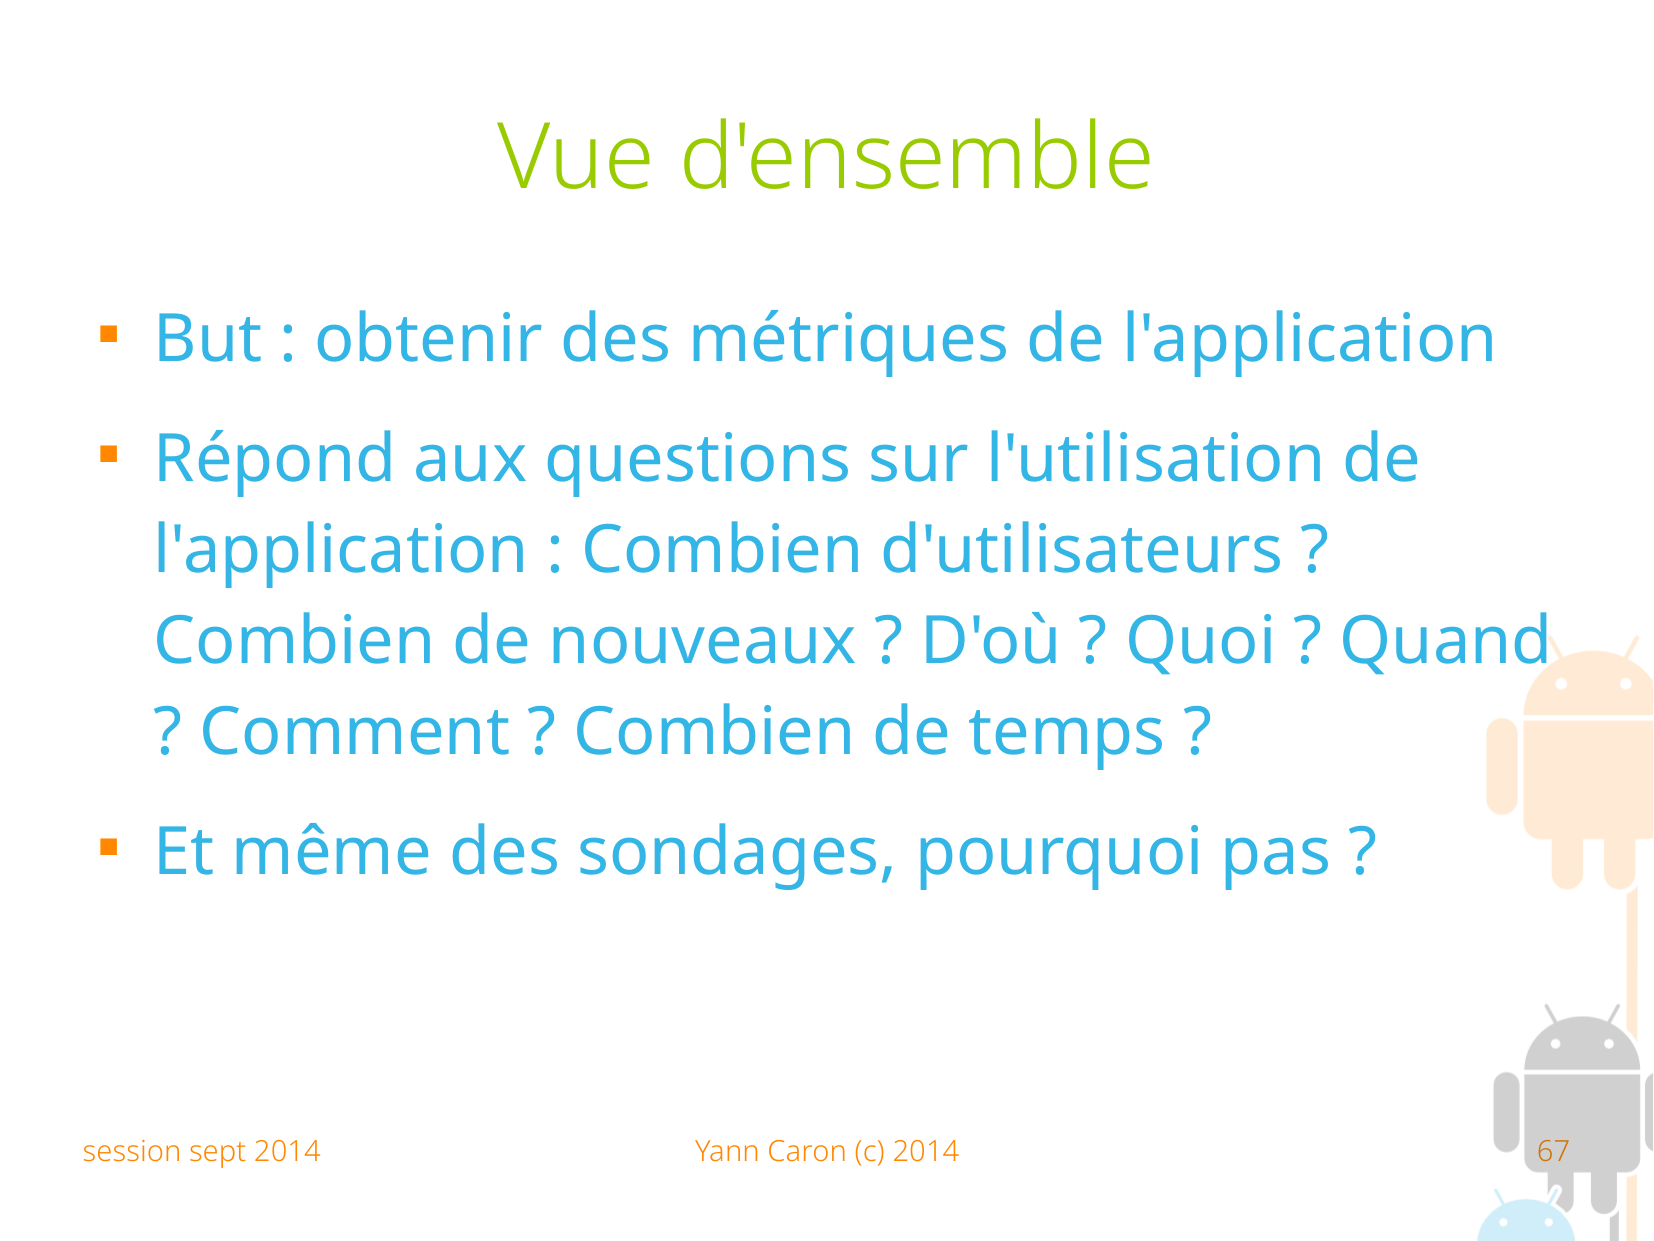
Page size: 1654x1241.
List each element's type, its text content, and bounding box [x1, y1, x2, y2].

picture [240, 423, 1654, 1241]
list But : obtenir des métriques de l'application Répond aux questions sur l'utilisation de l'application : Combien d'utilisateurs ? Combien de nouveaux ? D'où ? Quoi ? Quand ? Comment ? Combien de temps ? Et même des sondages, pourquoi pas ? [82, 290, 1571, 1010]
title Vue d'ensemble [82, 49, 1571, 257]
